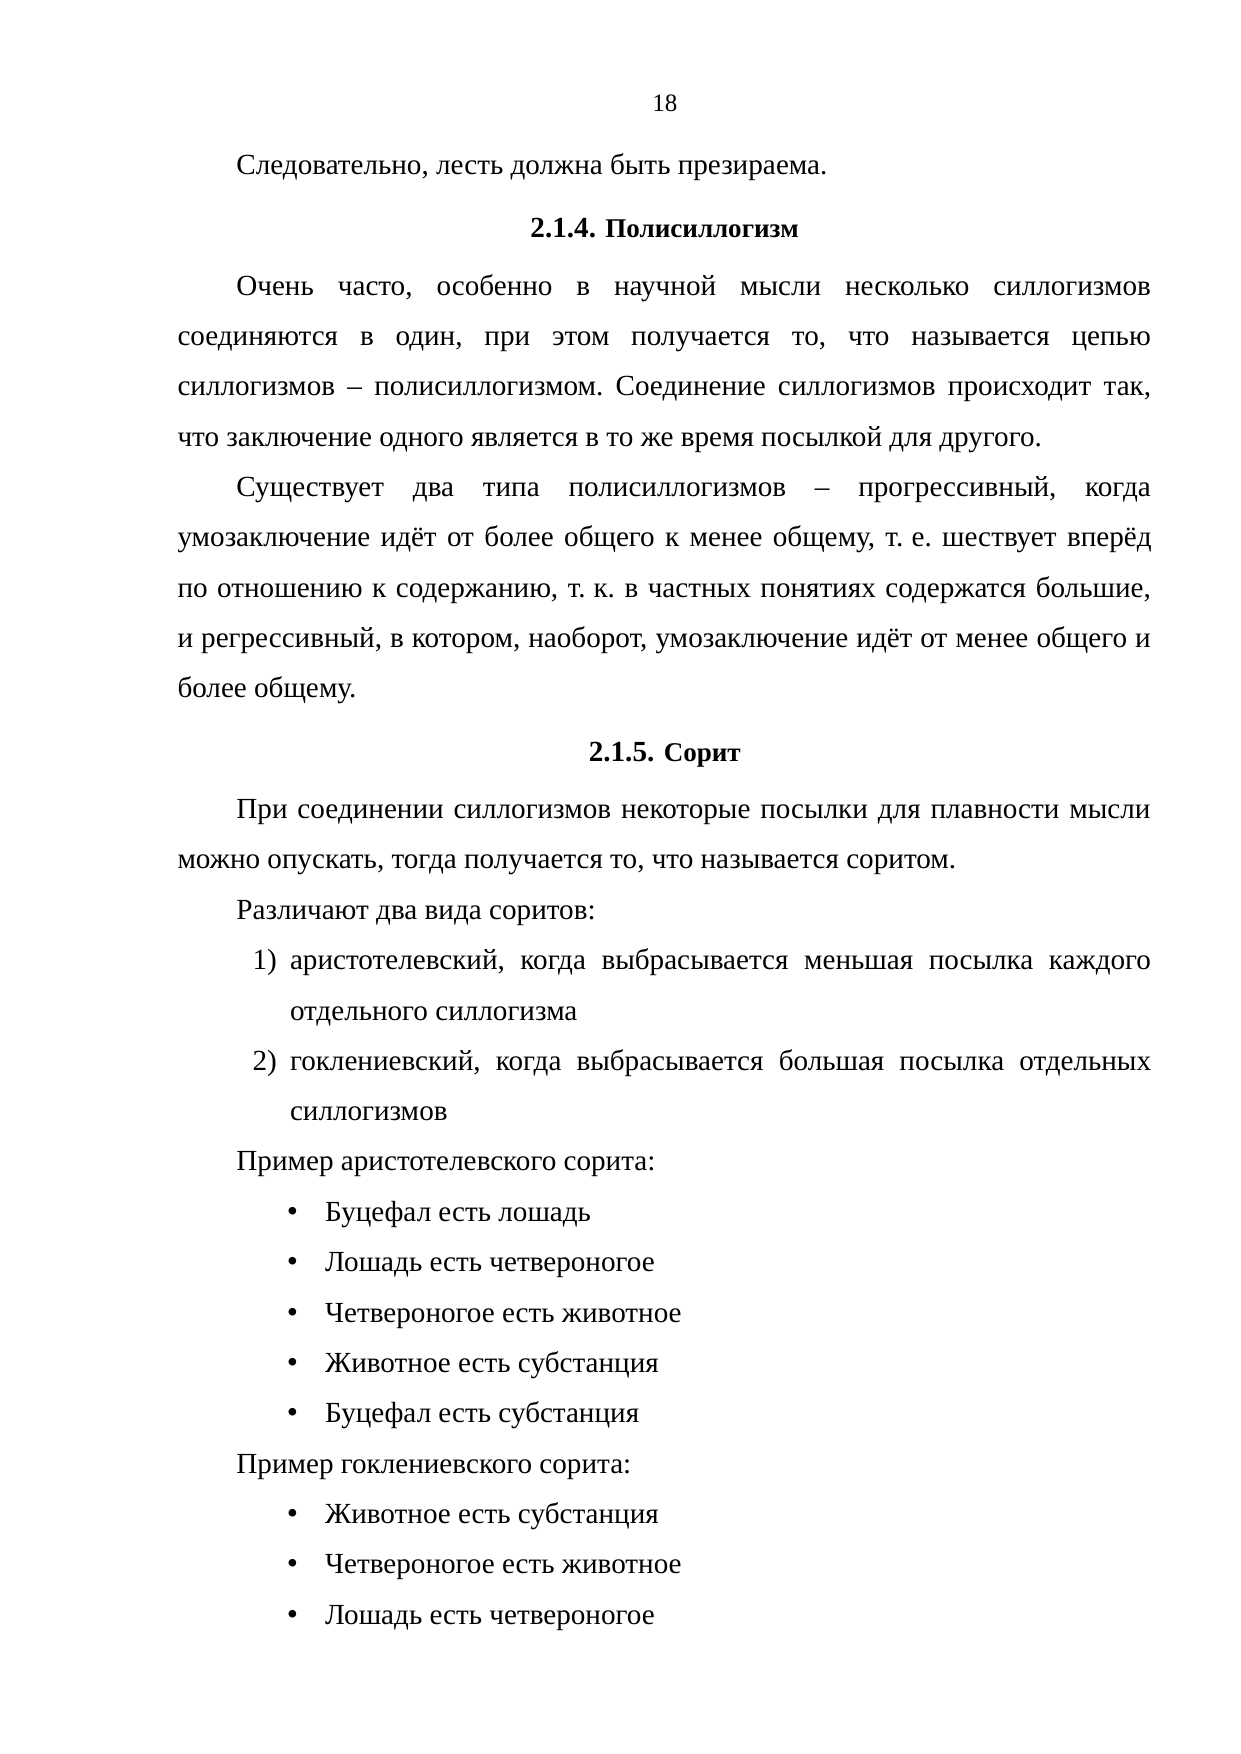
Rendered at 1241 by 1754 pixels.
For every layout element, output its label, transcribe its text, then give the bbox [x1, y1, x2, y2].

list гоклениевский, когда выбрасывается большая посылка отдельных силлогизмов [252, 1043, 1152, 1127]
text Очень часто, особенно в научной мысли несколько силлогизмов соединяются в один, при этом получается то, что называется цепью силлогизмов – полисиллогизмом. Соединение силлогизмов происходит так, что заключение одного является в то же время посылкой для другого. [177, 268, 1152, 452]
list Буцефал есть субстанция [287, 1396, 1152, 1429]
text Следовательно, лесть должна быть презираема. [177, 147, 1152, 180]
list Четвероногое есть животное [287, 1295, 1152, 1328]
subtitle Полисиллогизм [177, 210, 1152, 244]
list Животное есть субстанция [287, 1496, 1152, 1530]
list Животное есть субстанция [287, 1345, 1152, 1379]
text Существует два типа полисиллогизмов – прогрессивный, когда умозаключение идёт от более общего к менее общему, т. е. шествует вперёд по отношению к содержанию, т. к. в частных понятиях содержатся большие, и регрессивный, в котором, наоборот, умозаключение идёт от менее общего и более общему. [177, 469, 1152, 704]
text При соединении силлогизмов некоторые посылки для плавности мысли можно опускать, тогда получается то, что называется соритом. [177, 791, 1152, 875]
text Пример гоклениевского сорита: [177, 1446, 1152, 1479]
list аристотелевский, когда выбрасывается меньшая посылка каждого отдельного силлогизма [252, 942, 1152, 1026]
list Четвероногое есть животное [287, 1547, 1152, 1580]
text Пример аристотелевского сорита: [177, 1143, 1152, 1177]
list Лошадь есть четвероногое [287, 1244, 1152, 1278]
subtitle Сорит [177, 734, 1152, 767]
list Буцефал есть лошадь [287, 1194, 1152, 1227]
list Лошадь есть четвероногое [287, 1597, 1152, 1631]
text Различают два вида соритов: [177, 892, 1152, 926]
